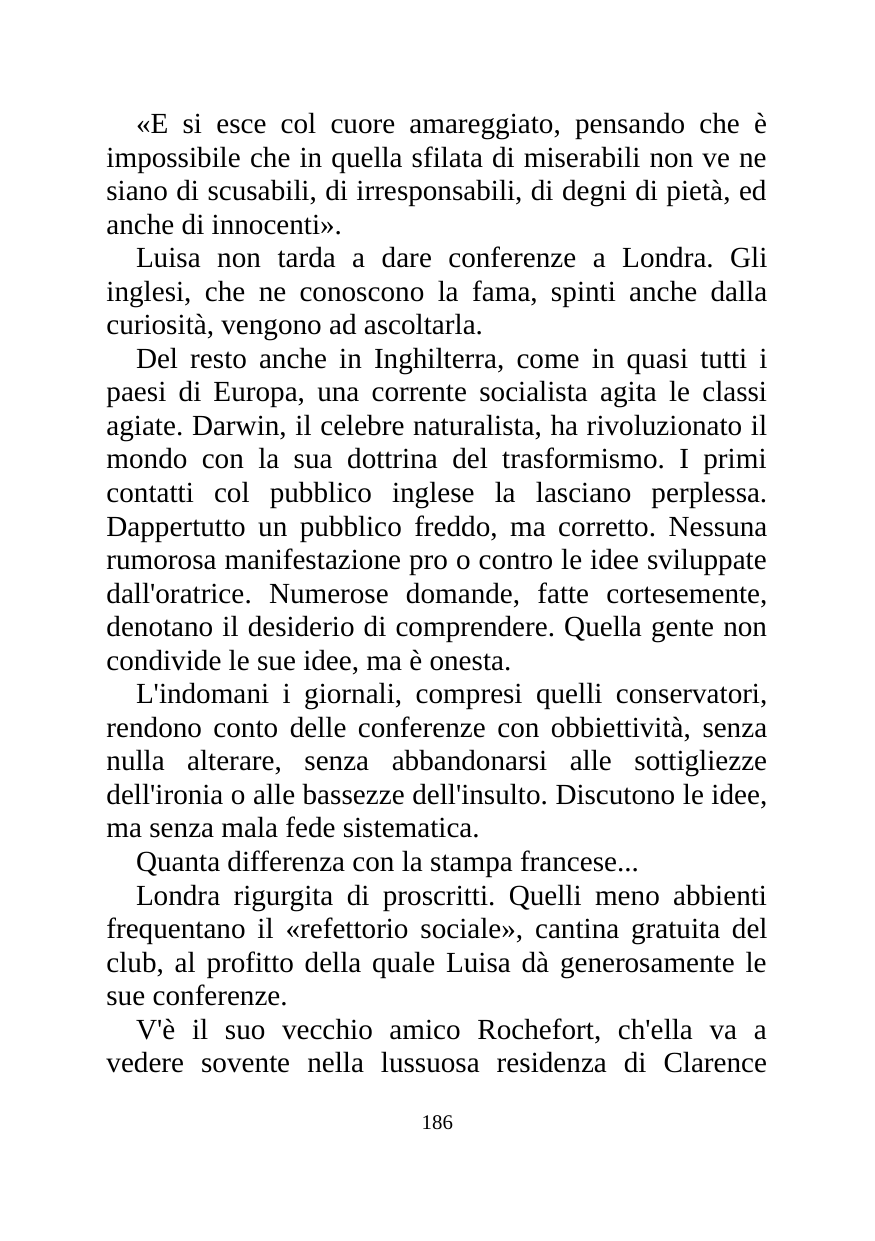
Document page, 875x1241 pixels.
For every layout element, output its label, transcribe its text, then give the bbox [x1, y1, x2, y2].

text Quanta differenza con la stampa francese... [106, 844, 768, 878]
text V'è il suo vecchio amico Rochefort, ch'ella va a vedere sovente nella lussuosa residenza di Clarence [106, 1012, 768, 1079]
text «E si esce col cuore amareggiato, pensando che è impossibile che in quella sfilata di miserabili non ve ne siano di scusabili, di irresponsabili, di degni di pietà, ed anche di innocenti». [106, 106, 768, 240]
text Del resto anche in Inghilterra, come in quasi tutti i paesi di Europa, una corrente socialista agita le classi agiate. Darwin, il celebre naturalista, ha rivoluzionato il mondo con la sua dottrina del trasformismo. I primi contatti col pubblico inglese la lasciano perplessa. Dappertutto un pubblico freddo, ma corretto. Nessuna rumorosa manifestazione pro o contro le idee sviluppate dall'oratrice. Numerose domande, fatte cortesemente, denotano il desiderio di comprendere. Quella gente non condivide le sue idee, ma è onesta. [106, 341, 768, 676]
text Luisa non tarda a dare conferenze a Londra. Gli inglesi, che ne conoscono la fama, spinti anche dalla curiosità, vengono ad ascoltarla. [106, 240, 768, 341]
text Londra rigurgita di proscritti. Quelli meno abbienti frequentano il «refettorio sociale», cantina gratuita del club, al profitto della quale Luisa dà generosamente le sue conferenze. [106, 878, 768, 1012]
text L'indomani i giornali, compresi quelli conservatori, rendono conto delle conferenze con obbiettività, senza nulla alterare, senza abbandonarsi alle sottigliezze dell'ironia o alle bassezze dell'insulto. Discutono le idee, ma senza mala fede sistematica. [106, 676, 768, 844]
